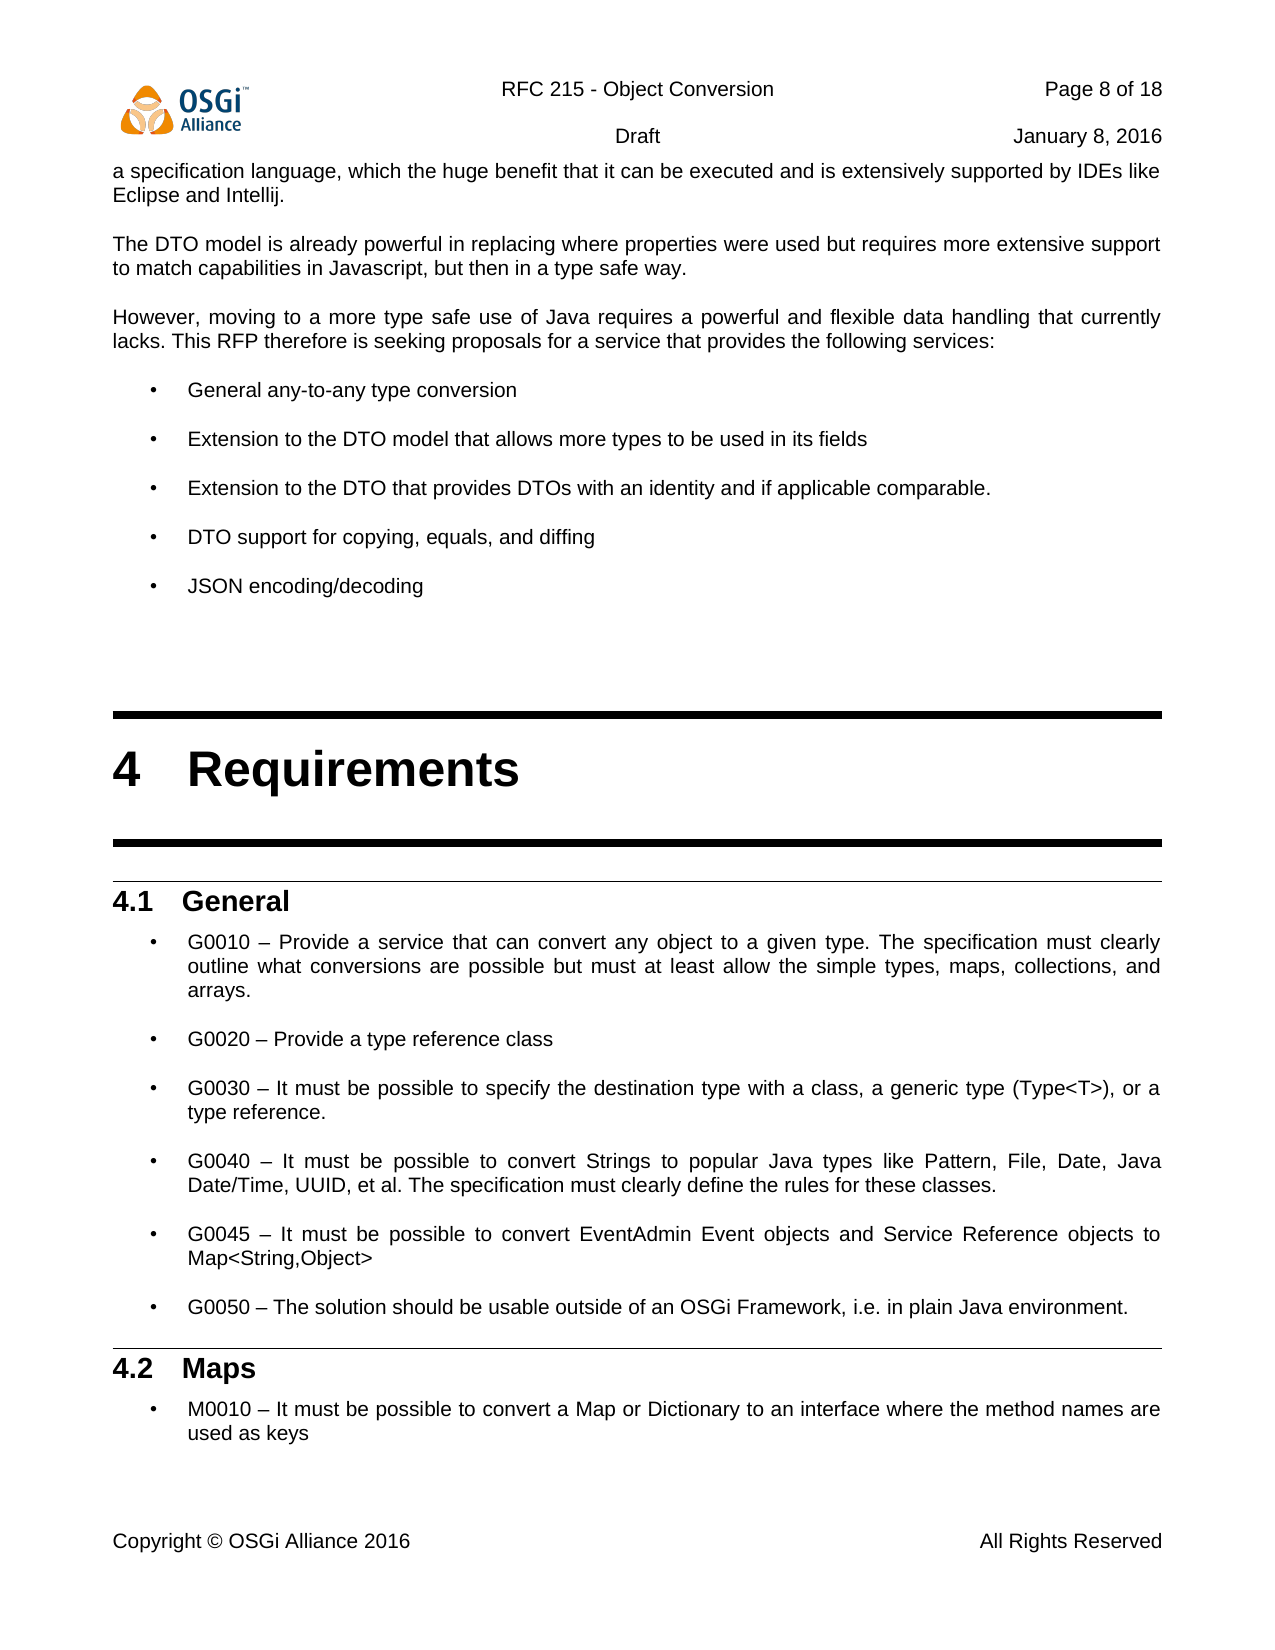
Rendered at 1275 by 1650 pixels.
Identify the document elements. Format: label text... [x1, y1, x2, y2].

list G0020 – Provide a type reference class [150, 1027, 1162, 1051]
list DTO support for copying, equals, and diffing [150, 525, 1162, 549]
subtitle Maps [112, 1349, 1162, 1385]
list Extension to the DTO that provides DTOs with an identity and if applicable comparable. [150, 476, 1162, 500]
list JSON encoding/decoding [150, 574, 1162, 598]
text However, moving to a more type safe use of Java requires a powerful and flexible data handling that currently lacks. This RFP therefore is seeking proposals for a service that provides the following services: [112, 305, 1162, 353]
text The DTO model is already powerful in replacing where properties were used but requires more extensive support to match capabilities in Javascript, but then in a type safe way. [112, 232, 1162, 280]
list G0040 – It must be possible to convert Strings to popular Java types like Pattern, File, Date, Java Date/Time, UUID, et al. The specification must clearly define the rules for these classes. [150, 1149, 1162, 1197]
list G0045 – It must be possible to convert EventAdmin Event objects and Service Reference objects to Map<String,Object> [150, 1222, 1162, 1270]
list G0050 – The solution should be usable outside of an OSGi Framework, i.e. in plain Java environment. [150, 1295, 1162, 1319]
subtitle Requirements [112, 712, 1162, 847]
picture [113, 78, 257, 142]
list General any-to-any type conversion [150, 378, 1162, 402]
list M0010 – It must be possible to convert a Map or Dictionary to an interface where the method names are used as keys [150, 1397, 1162, 1445]
text a specification language, which the huge benefit that it can be executed and is extensively supported by IDEs like Eclipse and Intellij. [112, 159, 1162, 207]
subtitle General [112, 882, 1162, 917]
list G0010 – Provide a service that can convert any object to a given type. The specification must clearly outline what conversions are possible but must at least allow the simple types, maps, collections, and arrays. [150, 930, 1162, 1002]
list G0030 – It must be possible to specify the destination type with a class, a generic type (Type<T>), or a type reference. [150, 1076, 1162, 1124]
list Extension to the DTO model that allows more types to be used in its fields [150, 427, 1162, 451]
